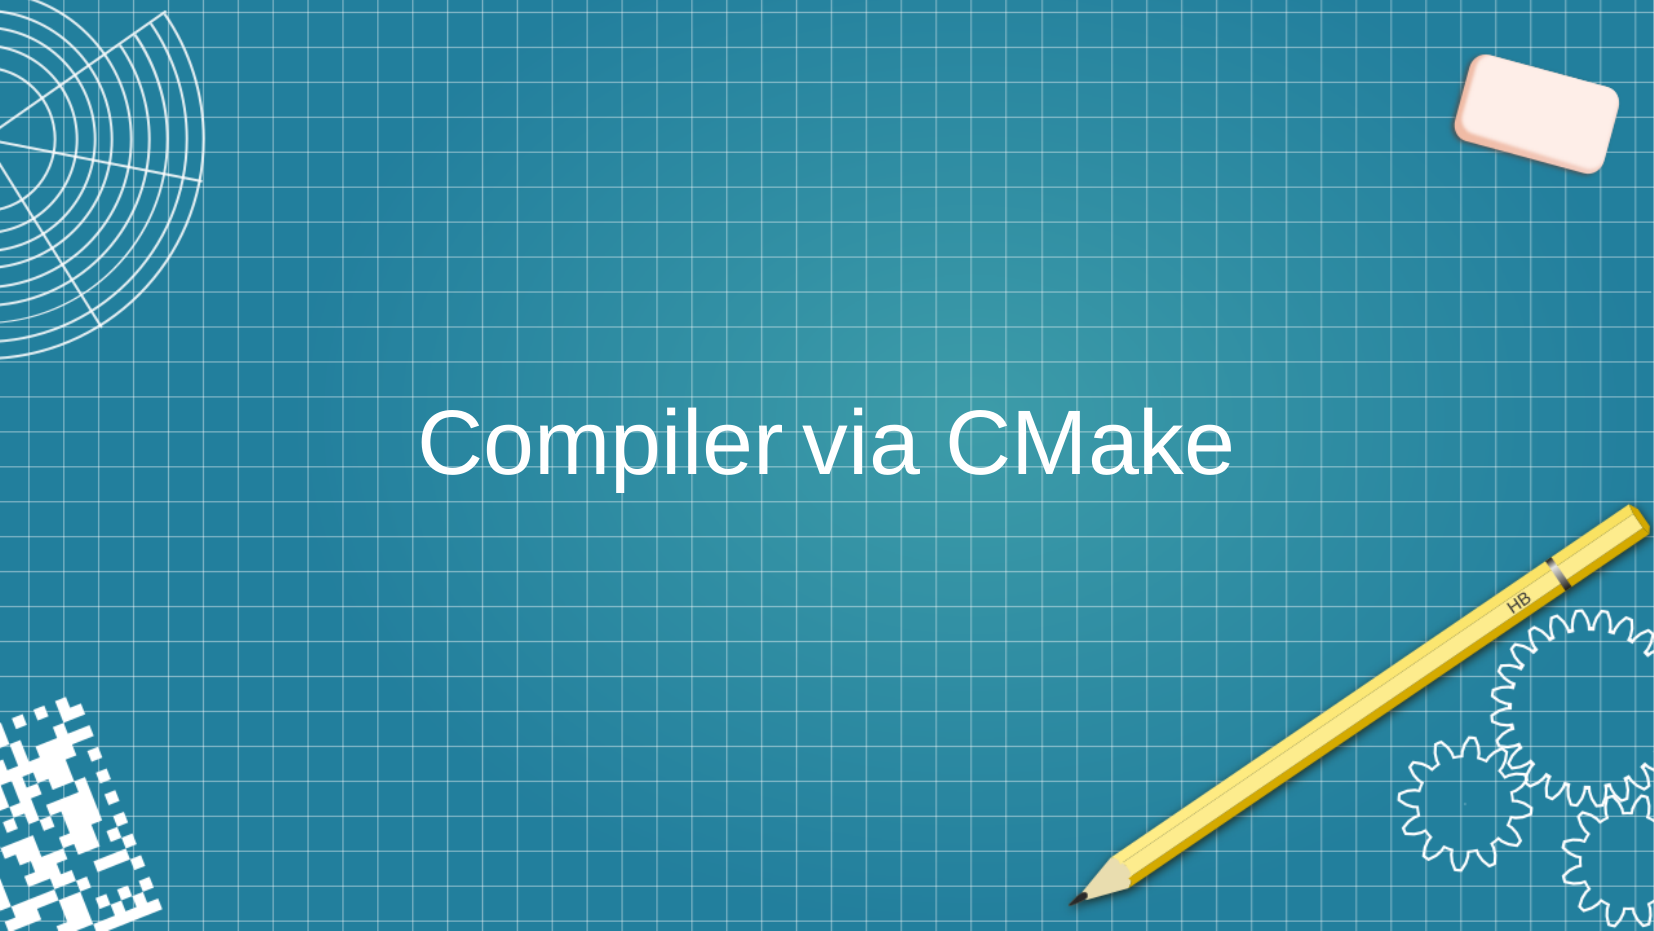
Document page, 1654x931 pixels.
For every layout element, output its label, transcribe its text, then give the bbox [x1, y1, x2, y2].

subtitle Compiler via CMake [82, 0, 1571, 886]
picture [0, 0, 1654, 931]
